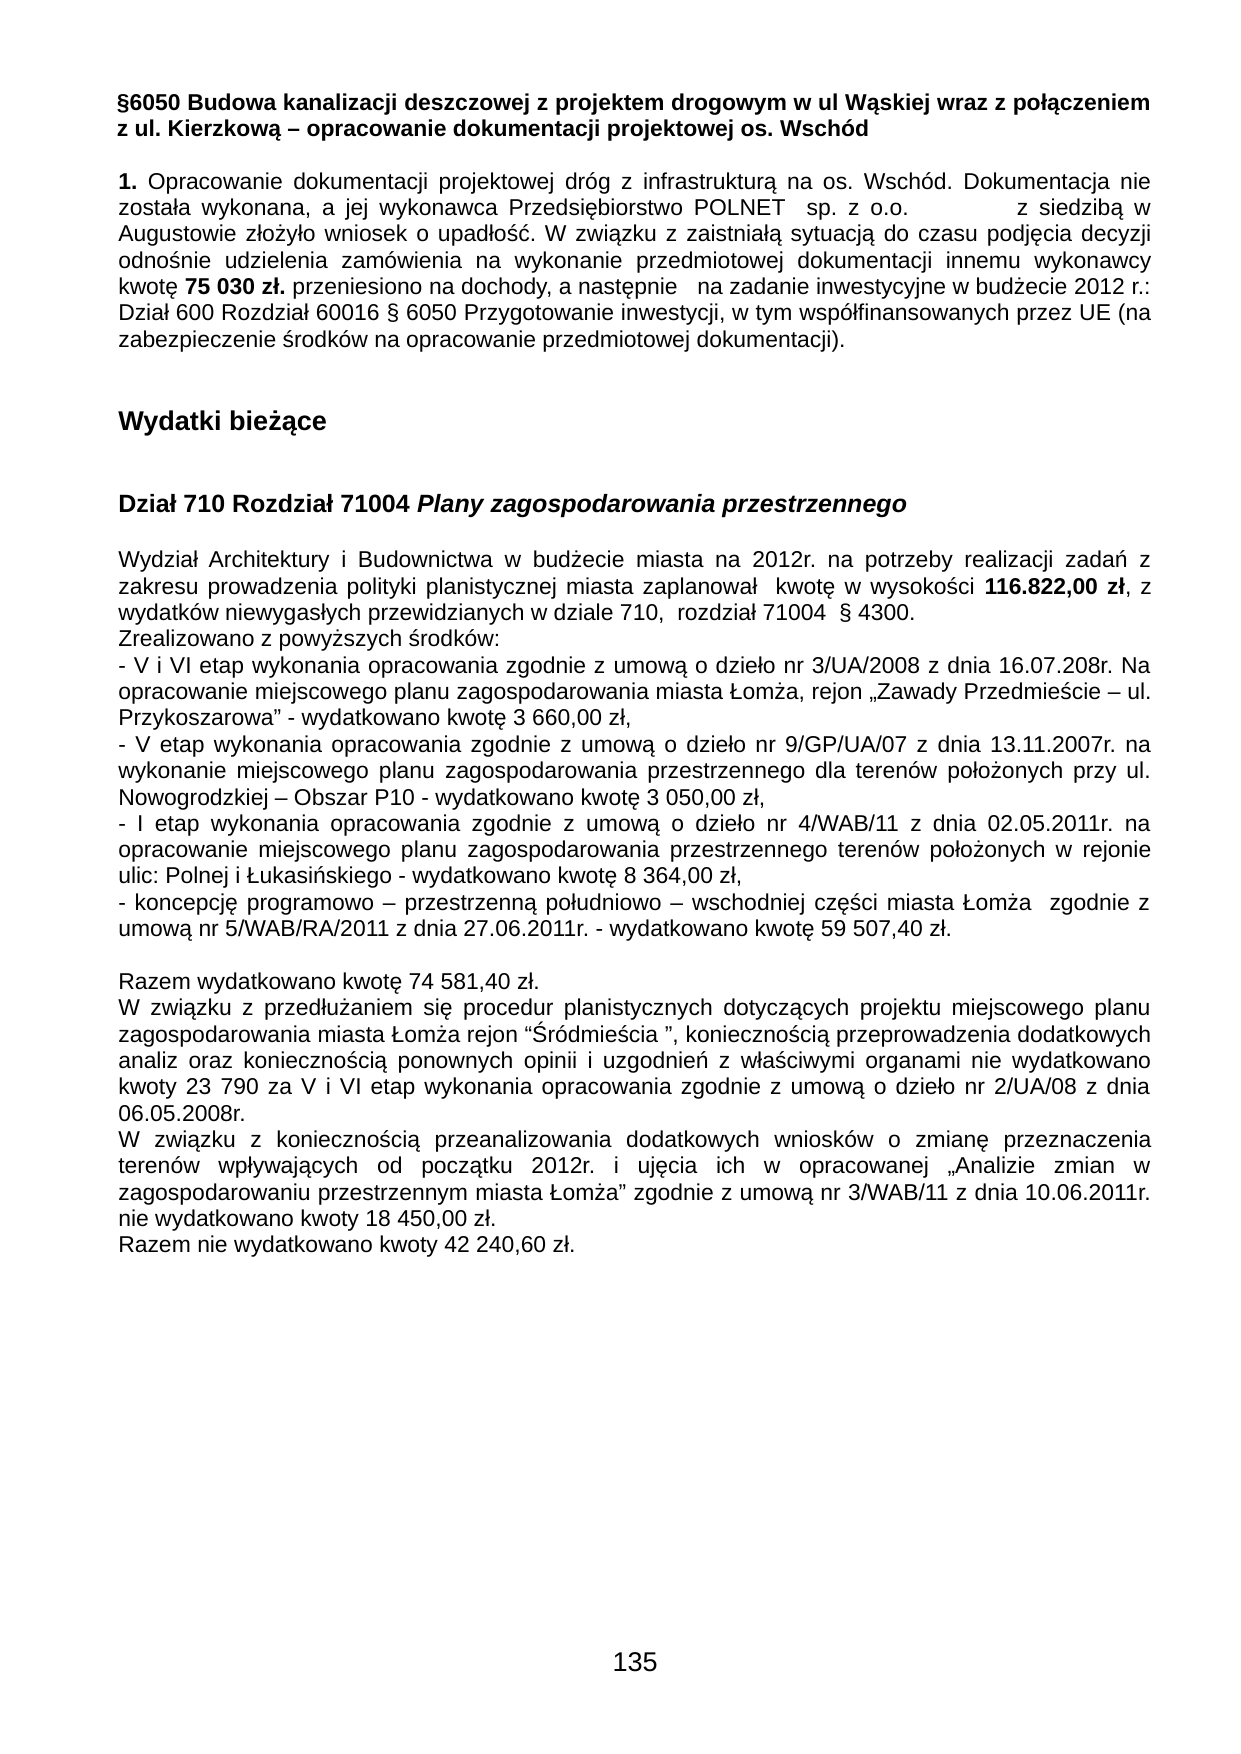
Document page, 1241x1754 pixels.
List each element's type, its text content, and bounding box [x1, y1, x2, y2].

list - I etap wykonania opracowania zgodnie z umową o dzieło nr 4/WAB/11 z dnia 02.05.2011r. na opracowanie miejscowego planu zagospodarowania przestrzennego terenów położonych w rejonie ulic: Polnej i Łukasińskiego - wydatkowano kwotę 8 364,00 zł, [118, 810, 1152, 889]
text Razem nie wydatkowano kwoty 42 240,60 zł. [118, 1231, 1152, 1258]
text Wydział Architektury i Budownictwa w budżecie miasta na 2012r. na potrzeby realizacji zadań z zakresu prowadzenia polityki planistycznej miasta zaplanował kwotę w wysokości 116.822,00 zł, z wydatków niewygasłych przewidzianych w dziale 710, rozdział 71004 § 4300. [118, 546, 1152, 625]
text W związku z koniecznością przeanalizowania dodatkowych wniosków o zmianę przeznaczenia terenów wpływających od początku 2012r. i ujęcia ich w opracowanej „Analizie zmian w zagospodarowaniu przestrzennym miasta Łomża” zgodnie z umową nr 3/WAB/11 z dnia 10.06.2011r. nie wydatkowano kwoty 18 450,00 zł. [118, 1126, 1152, 1231]
text Wydatki bieżące [118, 405, 1152, 436]
list - koncepcję programowo – przestrzenną południowo – wschodniej części miasta Łomża zgodnie z umową nr 5/WAB/RA/2011 z dnia 27.06.2011r. - wydatkowano kwotę 59 507,40 zł. [118, 889, 1152, 942]
text Razem wydatkowano kwotę 74 581,40 zł. [118, 968, 1152, 994]
list - V etap wykonania opracowania zgodnie z umową o dzieło nr 9/GP/UA/07 z dnia 13.11.2007r. na wykonanie miejscowego planu zagospodarowania przestrzennego dla terenów położonych przy ul. Nowogrodzkiej – Obszar P10 - wydatkowano kwotę 3 050,00 zł, [118, 731, 1152, 810]
text §6050 Budowa kanalizacji deszczowej z projektem drogowym w ul Wąskiej wraz z połączeniem z ul. Kierzkową – opracowanie dokumentacji projektowej os. Wschód [117, 88, 1152, 141]
text W związku z przedłużaniem się procedur planistycznych dotyczących projektu miejscowego planu zagospodarowania miasta Łomża rejon “Śródmieścia ”, koniecznością przeprowadzenia dodatkowych analiz oraz koniecznością ponownych opinii i uzgodnień z właściwymi organami nie wydatkowano kwoty 23 790 za V i VI etap wykonania opracowania zgodnie z umową o dzieło nr 2/UA/08 z dnia 06.05.2008r. [118, 994, 1152, 1126]
list - V i VI etap wykonania opracowania zgodnie z umową o dzieło nr 3/UA/2008 z dnia 16.07.208r. Na opracowanie miejscowego planu zagospodarowania miasta Łomża, rejon „Zawady Przedmieście – ul. Przykoszarowa” - wydatkowano kwotę 3 660,00 zł, [118, 652, 1152, 731]
list 1. Opracowanie dokumentacji projektowej dróg z infrastrukturą na os. Wschód. Dokumentacja nie została wykonana, a jej wykonawca Przedsiębiorstwo POLNET sp. z o.o. z siedzibą w Augustowie złożyło wniosek o upadłość. W związku z zaistniałą sytuacją do czasu podjęcia decyzji odnośnie udzielenia zamówienia na wykonanie przedmiotowej dokumentacji innemu wykonawcy kwotę 75 030 zł. przeniesiono na dochody, a następnie na zadanie inwestycyjne w budżecie 2012 r.: Dział 600 Rozdział 60016 § 6050 Przygotowanie inwestycji, w tym współfinansowanych przez UE (na zabezpieczenie środków na opracowanie przedmiotowej dokumentacji). [118, 168, 1152, 352]
text Dział 710 Rozdział 71004 Plany zagospodarowania przestrzennego [118, 489, 1152, 517]
text Zrealizowano z powyższych środków: [118, 625, 1152, 652]
